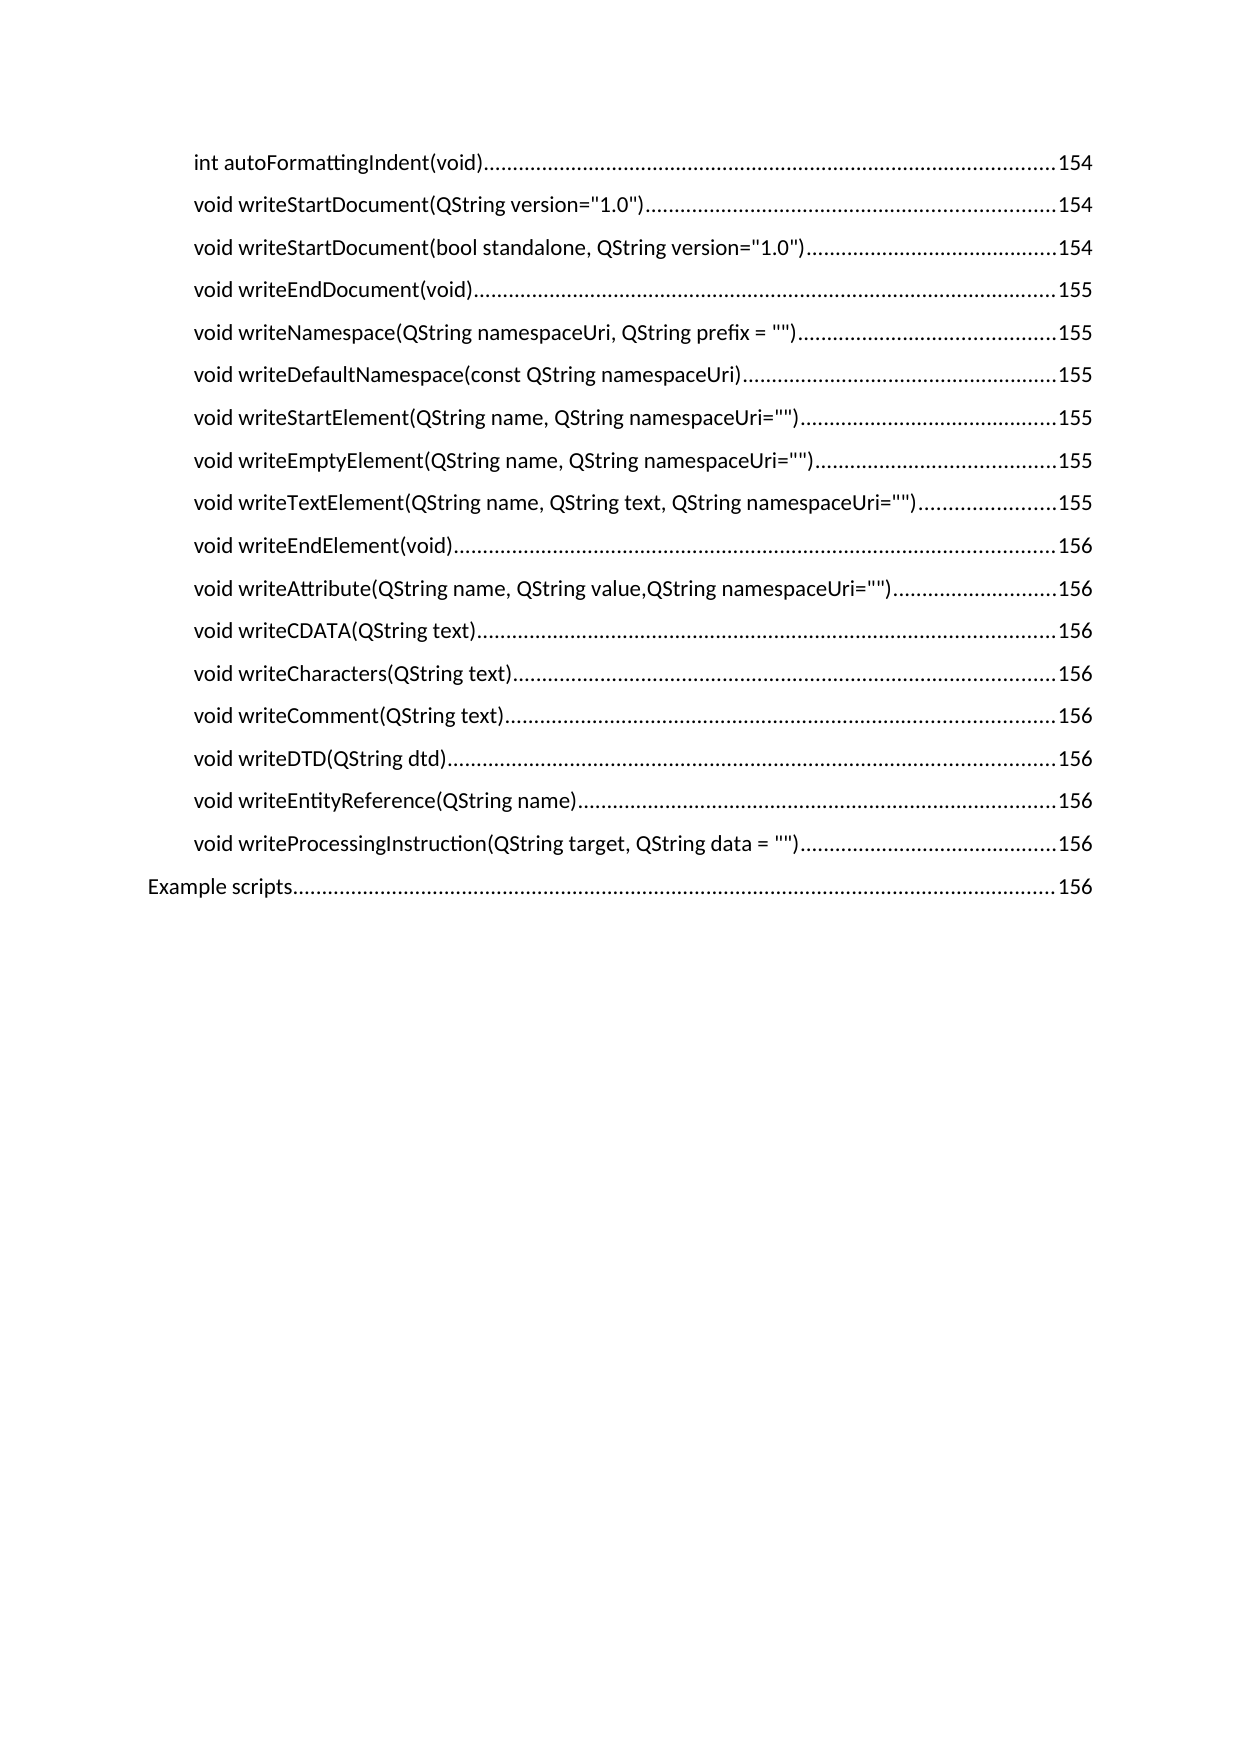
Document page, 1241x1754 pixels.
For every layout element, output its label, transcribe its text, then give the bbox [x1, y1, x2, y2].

text void writeCharacters(QString text) 156 [193, 659, 1093, 687]
text void writeEndElement(void) 156 [193, 531, 1093, 559]
text void writeCDATA(QString text) 156 [193, 616, 1093, 644]
text void writeEmptyElement(QString name, QString namespaceUri="") 155 [193, 446, 1093, 474]
text void writeStartElement(QString name, QString namespaceUri="") 155 [193, 403, 1093, 431]
text void writeProcessingInstruction(QString target, QString data = "") 156 [193, 829, 1093, 857]
text void writeDTD(QString dtd) 156 [193, 744, 1093, 772]
text void writeStartDocument(bool standalone, QString version="1.0") 154 [193, 233, 1093, 261]
text void writeNamespace(QString namespaceUri, QString prefix = "") 155 [193, 318, 1093, 346]
text Example scripts 156 [148, 872, 1093, 900]
text void writeEntityReference(QString name) 156 [193, 787, 1093, 815]
text void writeDefaultNamespace(const QString namespaceUri) 155 [193, 361, 1093, 389]
text int autoFormattingIndent(void) 154 [193, 148, 1093, 176]
text void writeComment(QString text) 156 [193, 701, 1093, 729]
text void writeEndDocument(void) 155 [193, 275, 1093, 303]
text void writeTextElement(QString name, QString text, QString namespaceUri="") 155 [193, 488, 1093, 516]
text void writeStartDocument(QString version="1.0") 154 [193, 190, 1093, 218]
text void writeAttribute(QString name, QString value,QString namespaceUri="") 156 [193, 574, 1093, 602]
